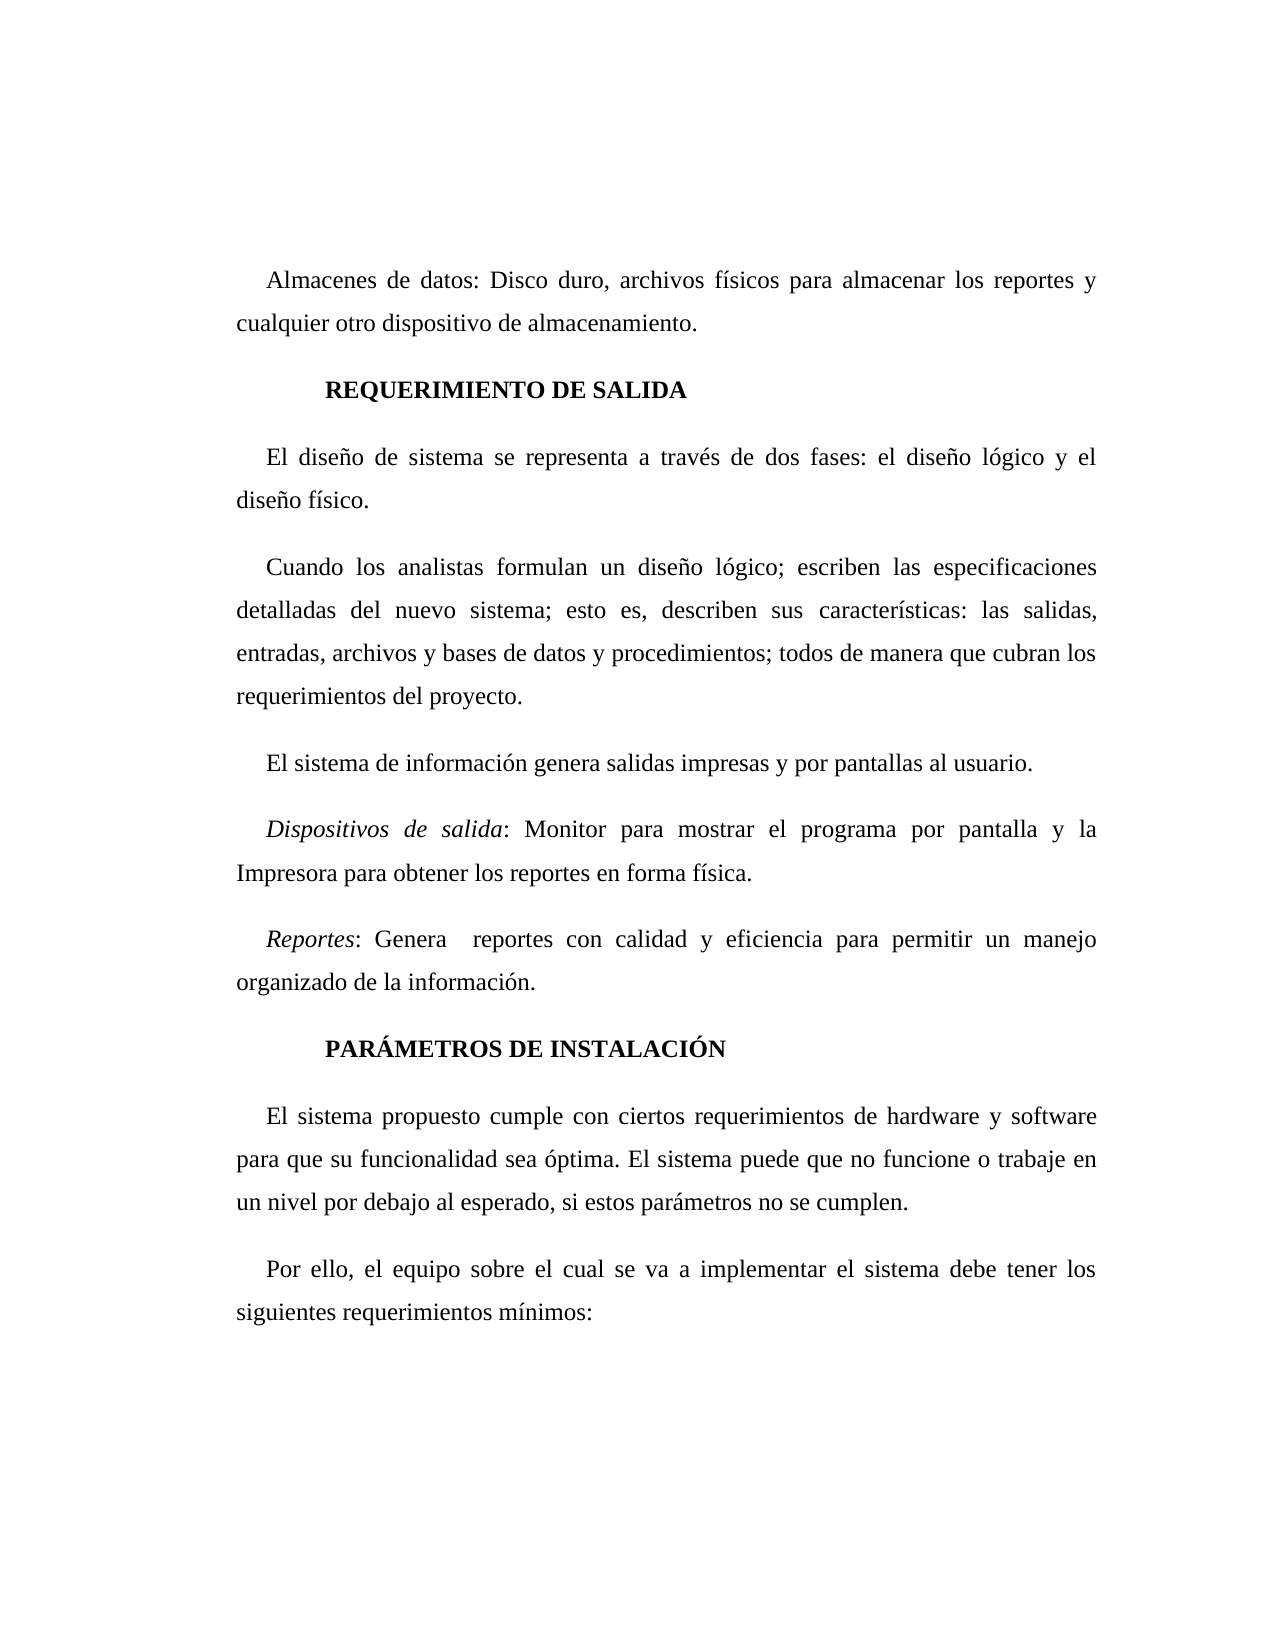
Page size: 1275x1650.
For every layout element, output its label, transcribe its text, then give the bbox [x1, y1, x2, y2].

text Reportes: Genera reportes con calidad y eficiencia para permitir un manejo organizado de la información. [236, 924, 1098, 996]
text Por ello, el equipo sobre el cual se va a implementar el sistema debe tener los siguientes requerimientos mínimos: [236, 1254, 1098, 1326]
text Parámetros De Instalación [236, 1034, 1098, 1063]
text Requerimiento De Salida [236, 375, 1098, 404]
text El sistema de información genera salidas impresas y por pantallas al usuario. [236, 748, 1098, 776]
text Dispositivos de salida: Monitor para mostrar el programa por pantalla y la Impresora para obtener los reportes en forma física. [236, 814, 1098, 886]
text El diseño de sistema se representa a través de dos fases: el diseño lógico y el diseño físico. [236, 442, 1098, 513]
text El sistema propuesto cumple con ciertos requerimientos de hardware y software para que su funcionalidad sea óptima. El sistema puede que no funcione o trabaje en un nivel por debajo al esperado, si estos parámetros no se cumplen. [236, 1101, 1098, 1216]
text Almacenes de datos: Disco duro, archivos físicos para almacenar los reportes y cualquier otro dispositivo de almacenamiento. [236, 265, 1098, 337]
text Cuando los analistas formulan un diseño lógico; escriben las especificaciones detalladas del nuevo sistema; esto es, describen sus características: las salidas, entradas, archivos y bases de datos y procedimientos; todos de manera que cubran los requerimientos del proyecto. [236, 552, 1098, 710]
